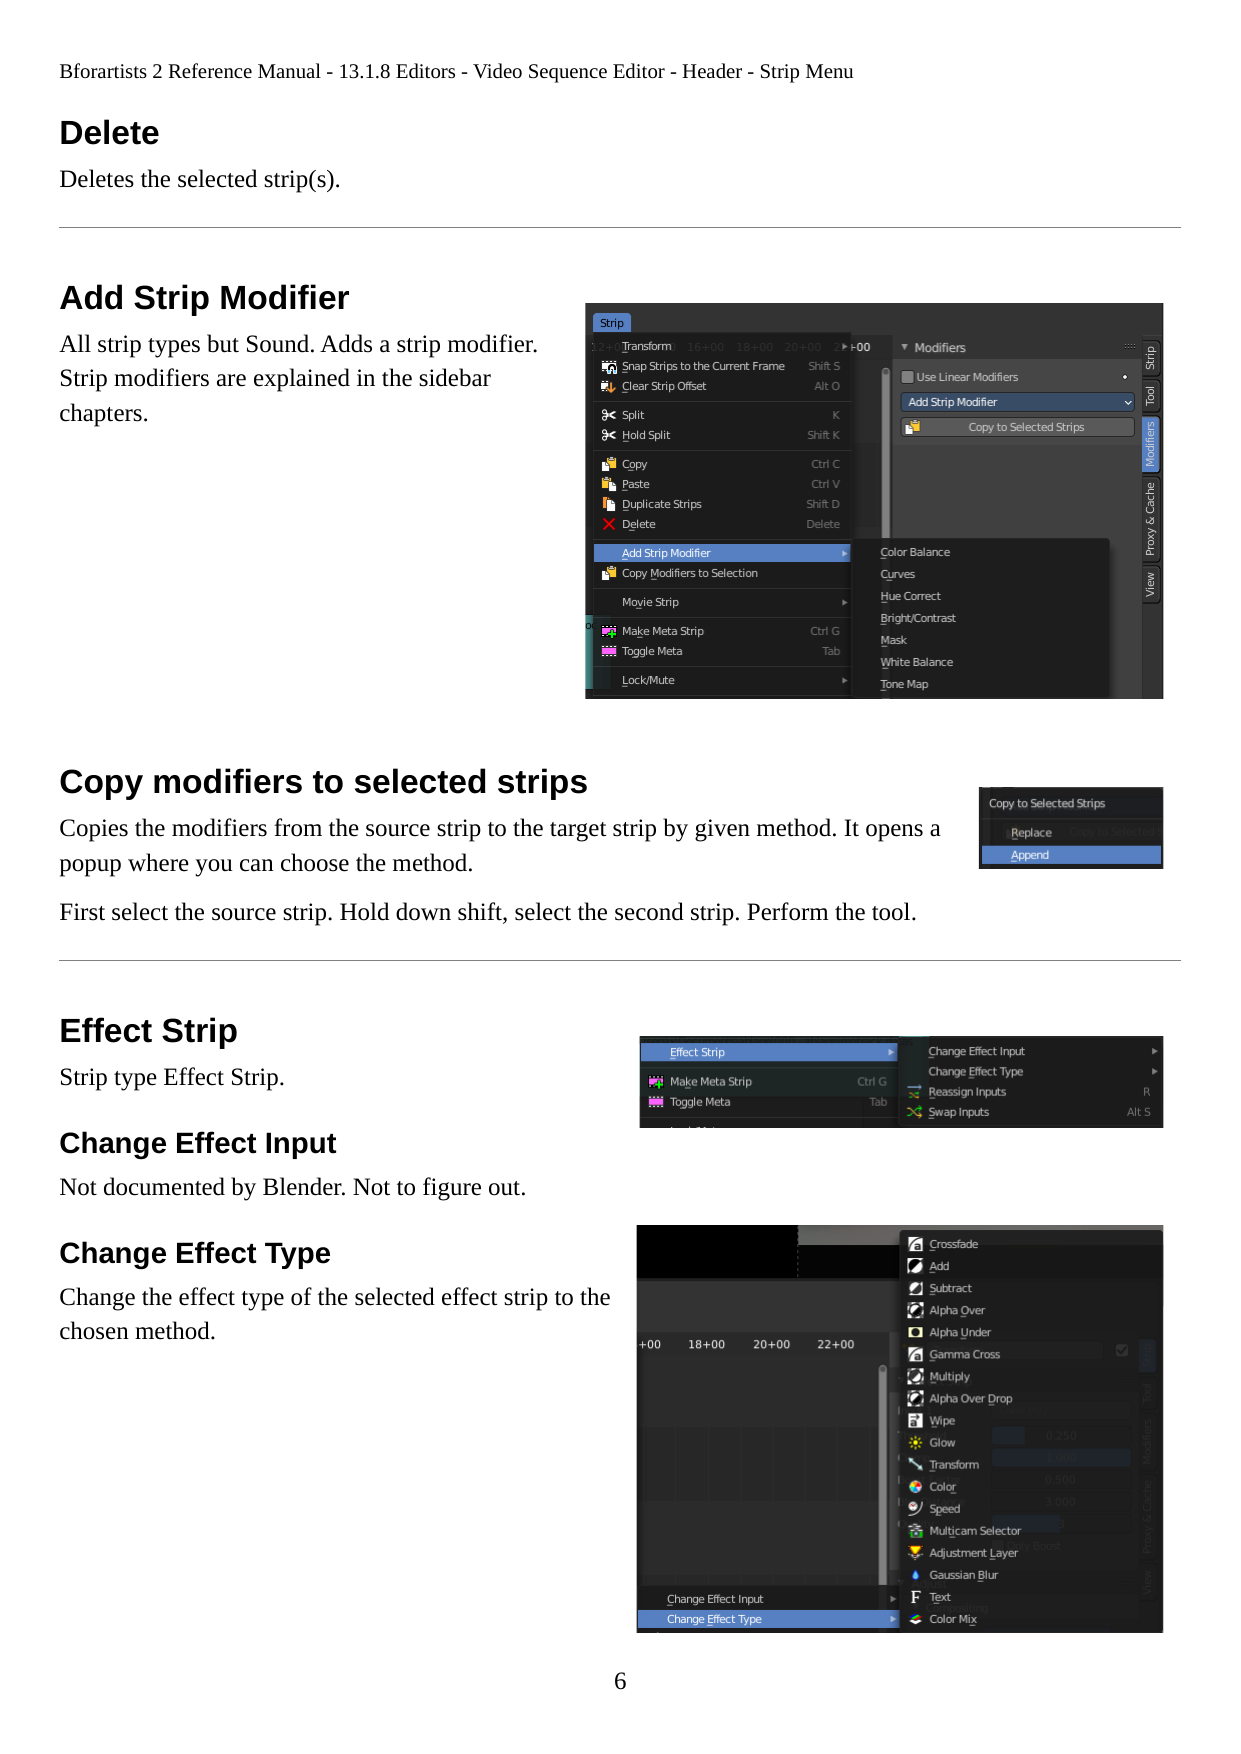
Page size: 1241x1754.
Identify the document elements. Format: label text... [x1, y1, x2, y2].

subtitle Add Strip Modifier [59, 278, 1181, 316]
picture [639, 1036, 1164, 1128]
subtitle Delete [59, 113, 1181, 151]
text First select the source strip. Hold down shift, select the second strip. Perform the tool. [59, 897, 1181, 926]
picture [636, 1225, 1164, 1633]
subtitle [1164, 1236, 1181, 1269]
subtitle Change Effect Type [59, 1236, 636, 1269]
subtitle Copy modifiers to selected strips [59, 762, 1181, 801]
picture [978, 787, 1164, 869]
subtitle Change Effect Input [59, 1126, 1181, 1159]
text Strip type Effect Strip. [59, 1062, 639, 1091]
subtitle Effect Strip [59, 1011, 1181, 1049]
text All strip types but Sound. Adds a strip modifier. Strip modifiers are explained in the sidebar chapters. [59, 329, 585, 427]
text Deletes the selected strip(s). [59, 164, 1181, 192]
text [1164, 1062, 1181, 1091]
picture [585, 303, 1164, 699]
text Not documented by Blender. Not to figure out. [59, 1172, 1181, 1201]
text Change the effect type of the selected effect strip to the chosen method. [59, 1282, 636, 1345]
text Copies the modifiers from the source strip to the target strip by given method. It opens a popup where you can choose the method. [59, 813, 1181, 877]
